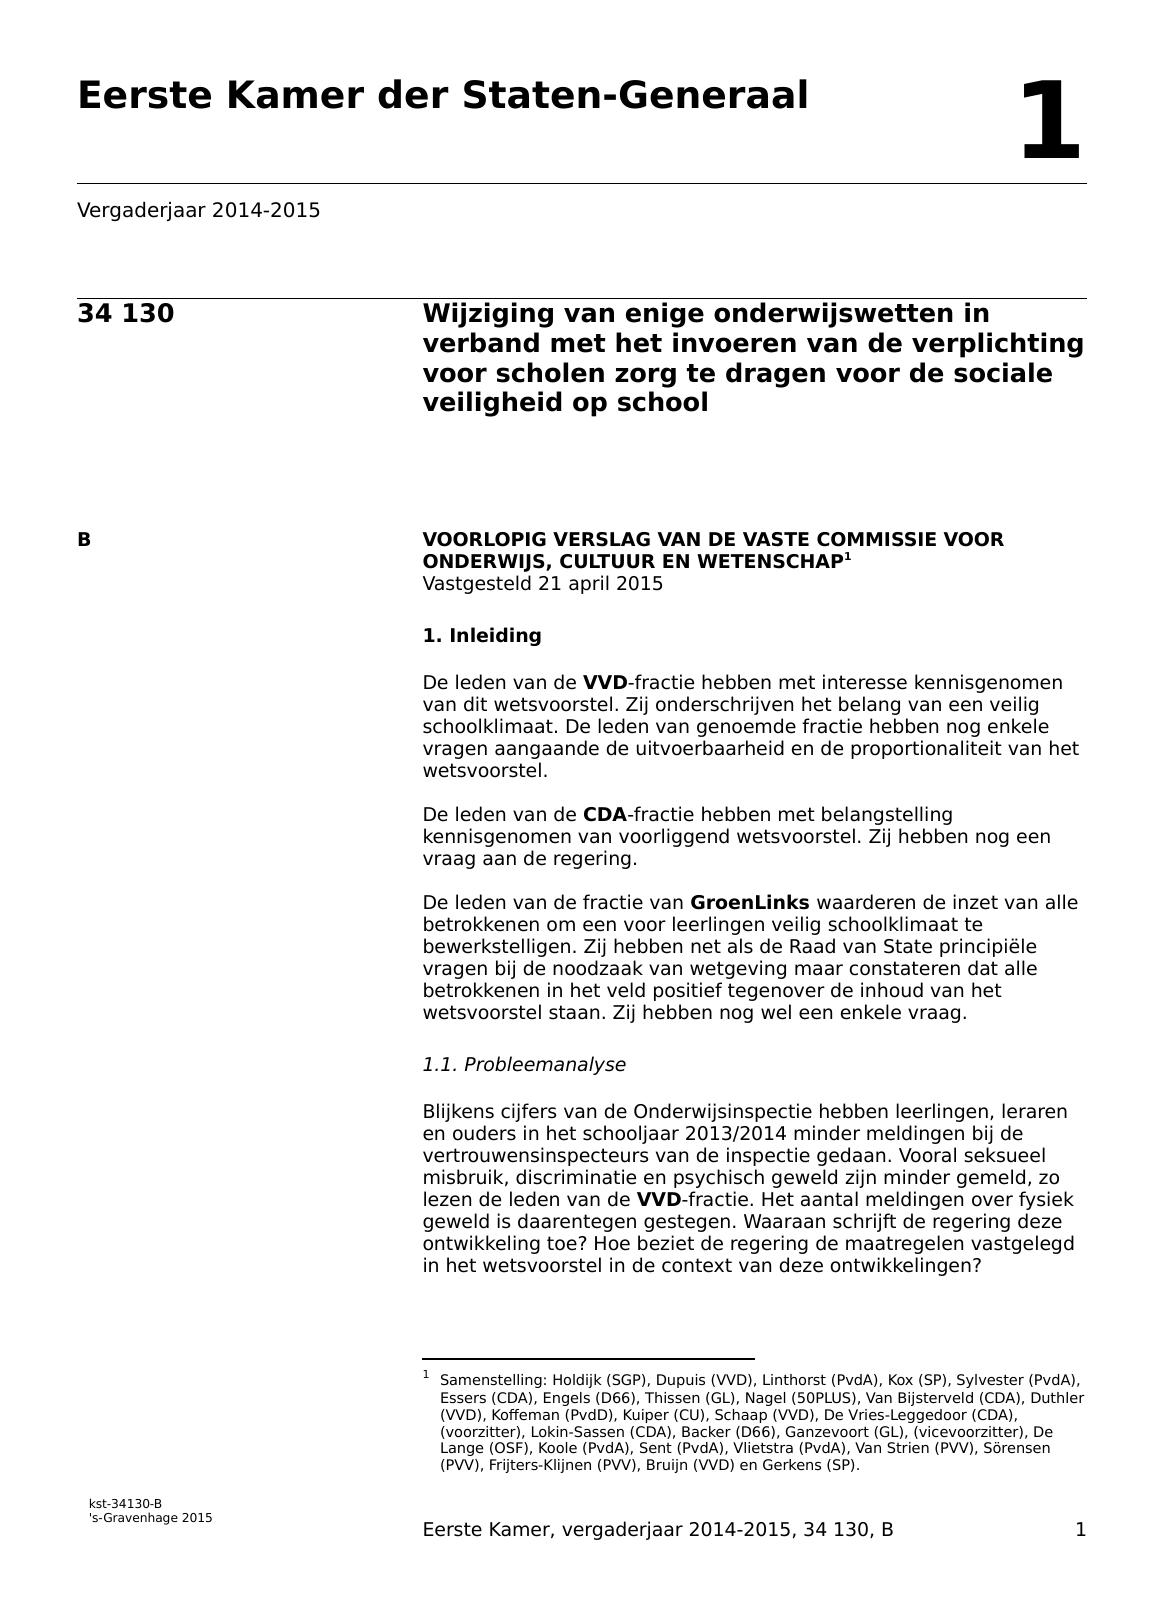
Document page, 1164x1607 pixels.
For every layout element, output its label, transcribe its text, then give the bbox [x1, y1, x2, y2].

text 's-Gravenhage 2015 [88, 1511, 323, 1525]
subtitle 34 130 Wijziging van enige onderwijswetten in verband met het invoeren van de verplichting voor scholen zorg te dragen voor de sociale veiligheid op school [77, 299, 1087, 418]
table_header Eerste Kamer der Staten-Generaal [77, 59, 886, 183]
text Vastgesteld 21 april 2015 [422, 573, 1087, 595]
subtitle 1. Inleiding [422, 625, 1087, 647]
text Blijkens cijfers van de Onderwijsinspectie hebben leerlingen, leraren en ouders in het schooljaar 2013/2014 minder meldingen bij de vertrouwensinspecteurs van de inspectie gedaan. Vooral seksueel misbruik, discriminatie en psychisch geweld zijn minder gemeld, zo lezen de leden van de VVD-fractie. Het aantal meldingen over fysiek geweld is daarentegen gestegen. Waaraan schrijft de regering deze ontwikkeling toe? Hoe beziet de regering de maatregelen vastgelegd in het wetsvoorstel in de context van deze ontwikkelingen? [422, 1101, 1087, 1277]
text De leden van de CDA-fractie hebben met belangstelling kennisgenomen van voorliggend wetsvoorstel. Zij hebben nog een vraag aan de regering. [422, 804, 1087, 870]
text Samenstelling: Holdijk (SGP), Dupuis (VVD), Linthorst (PvdA), Kox (SP), Sylvester (PvdA), Essers (CDA), Engels (D66), Thissen (GL), Nagel (50PLUS), Van Bijsterveld (CDA), Duthler (VVD), Koffeman (PvdD), Kuiper (CU), Schaap (VVD), De Vries-Leggedoor (CDA), (voorzitter), Lokin-Sassen (CDA), Backer (D66), Ganzevoort (GL), (vicevoorzitter), De Lange (OSF), Koole (PvdA), Sent (PvdA), Vlietstra (PvdA), Van Strien (PVV), Sörensen (PVV), Frijters-Klijnen (PVV), Bruijn (VVD) en Gerkens (SP). [422, 1368, 1087, 1474]
text De leden van de fractie van GroenLinks waarderen de inzet van alle betrokkenen om een voor leerlingen veilig schoolklimaat te bewerkstelligen. Zij hebben net als de Raad van State principiële vragen bij de noodzaak van wetgeving maar constateren dat alle betrokkenen in het veld positief tegenover de inhoud van het wetsvoorstel staan. Zij hebben nog wel een enkele vraag. [422, 892, 1087, 1024]
table_header 1 [886, 59, 1087, 183]
subtitle B VOORLOPIG VERSLAG VAN DE VASTE COMMISSIE VOOR ONDERWIJS, CULTUUR EN WETENSCHAP [77, 529, 1087, 573]
subtitle 1.1. Probleemanalyse [422, 1054, 1087, 1076]
text kst-34130-B [88, 1497, 323, 1511]
table_cell Vergaderjaar 2014-2015 [77, 184, 1087, 298]
text De leden van de VVD-fractie hebben met interesse kennisgenomen van dit wetsvoorstel. Zij onderschrijven het belang van een veilig schoolklimaat. De leden van genoemde fractie hebben nog enkele vragen aangaande de uitvoerbaarheid en de proportionaliteit van het wetsvoorstel. [422, 672, 1087, 782]
